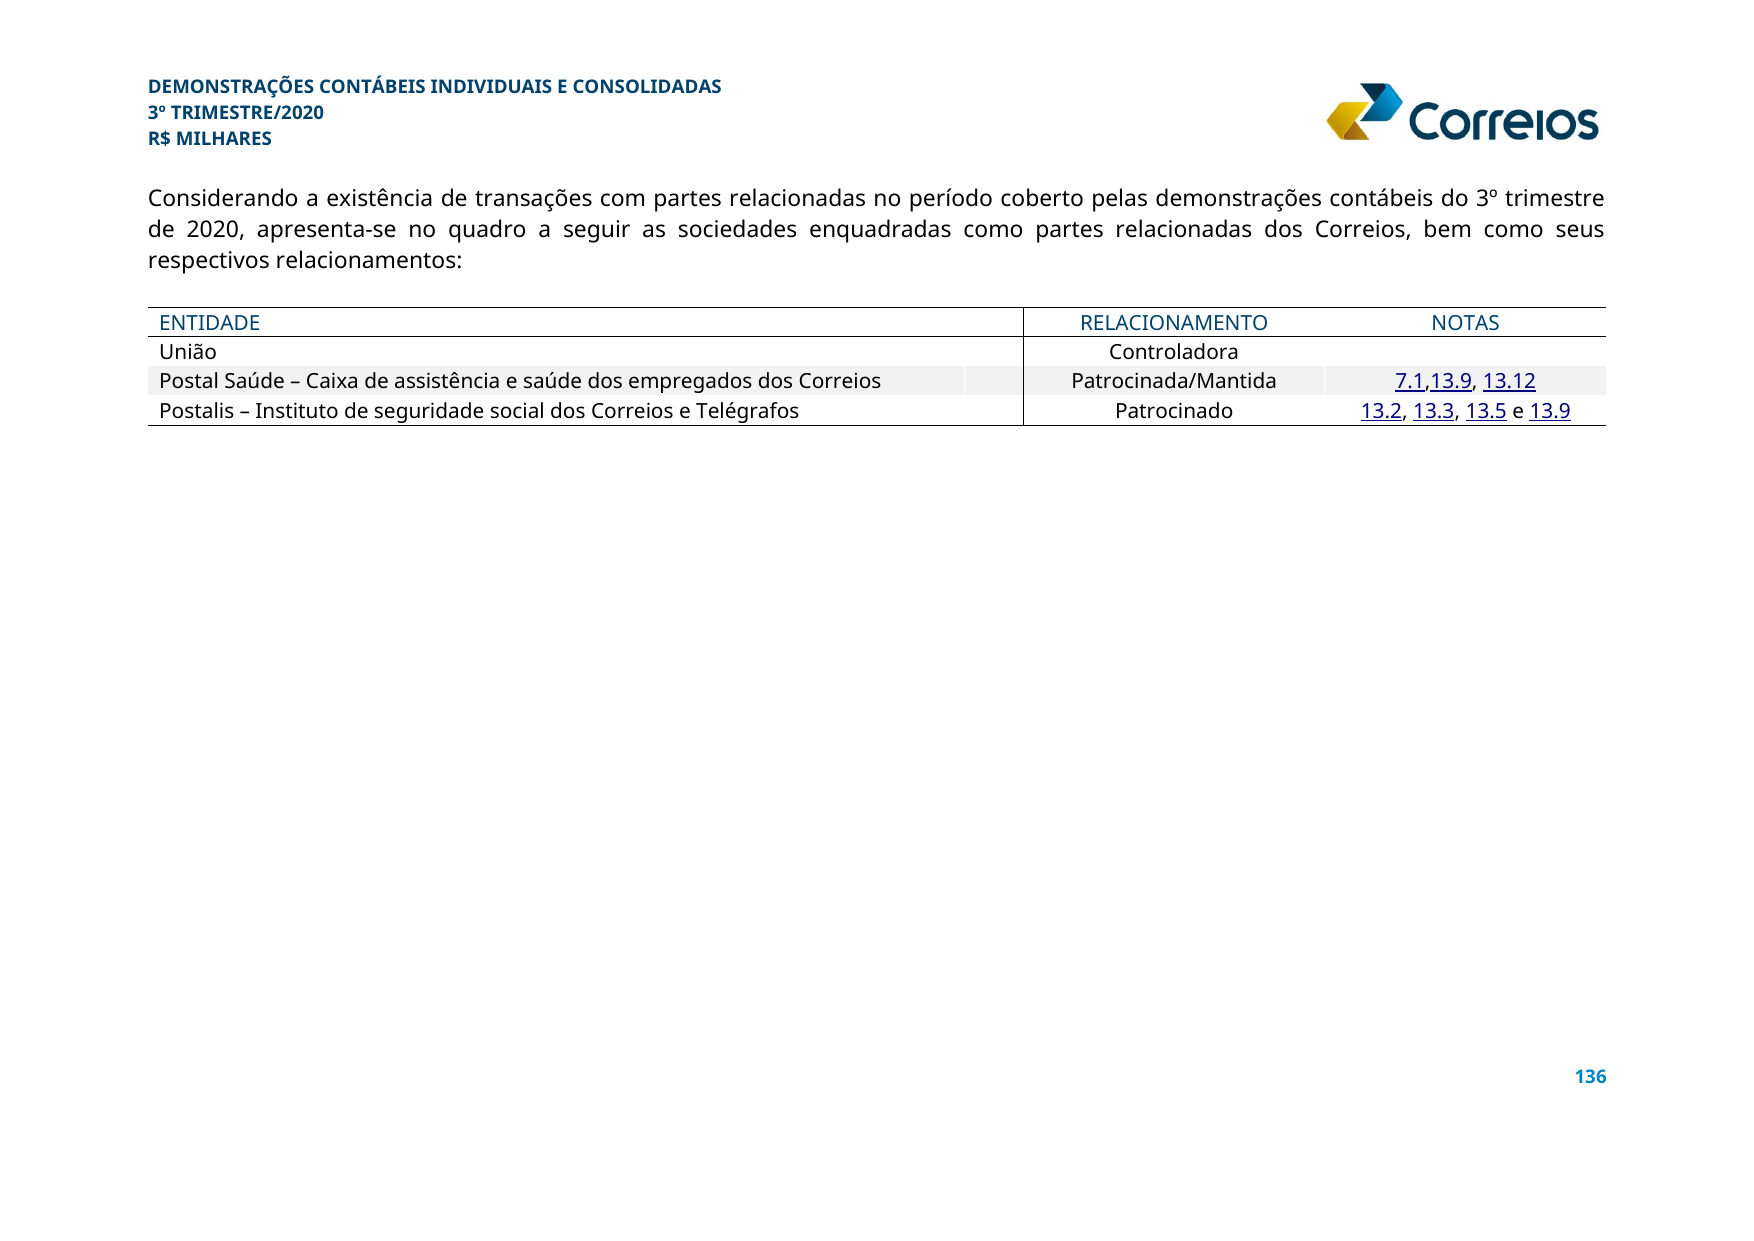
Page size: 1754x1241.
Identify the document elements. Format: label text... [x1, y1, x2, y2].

table_cell Controladora [1024, 337, 1324, 366]
table_cell [1325, 337, 1606, 366]
table_cell 7.1,13.9, 13.12 [1325, 366, 1606, 395]
table_header NOTAS [1325, 308, 1606, 336]
table_header ENTIDADE [148, 308, 964, 336]
table_cell Patrocinada/Mantida [1024, 366, 1324, 395]
text Considerando a existência de transações com partes relacionadas no período coberto pelas demonstrações contábeis do 3º trimestre de 2020, apresenta-se no quadro a seguir as sociedades enquadradas como partes relacionadas dos Correios, bem como seus respectivos relacionamentos: [148, 182, 1606, 275]
table_header RELACIONAMENTO [1024, 308, 1324, 336]
table_cell Postal Saúde – Caixa de assistência e saúde dos empregados dos Correios [148, 366, 964, 395]
table_header [965, 308, 1023, 336]
table_cell União [148, 337, 964, 366]
table_cell 13.2, 13.3, 13.5 e 13.9 [1325, 395, 1606, 425]
table_cell [965, 337, 1023, 366]
table_cell [965, 395, 1023, 425]
table_cell Patrocinado [1024, 395, 1324, 425]
table_cell [965, 366, 1023, 395]
table_cell Postalis – Instituto de seguridade social dos Correios e Telégrafos [148, 395, 964, 425]
